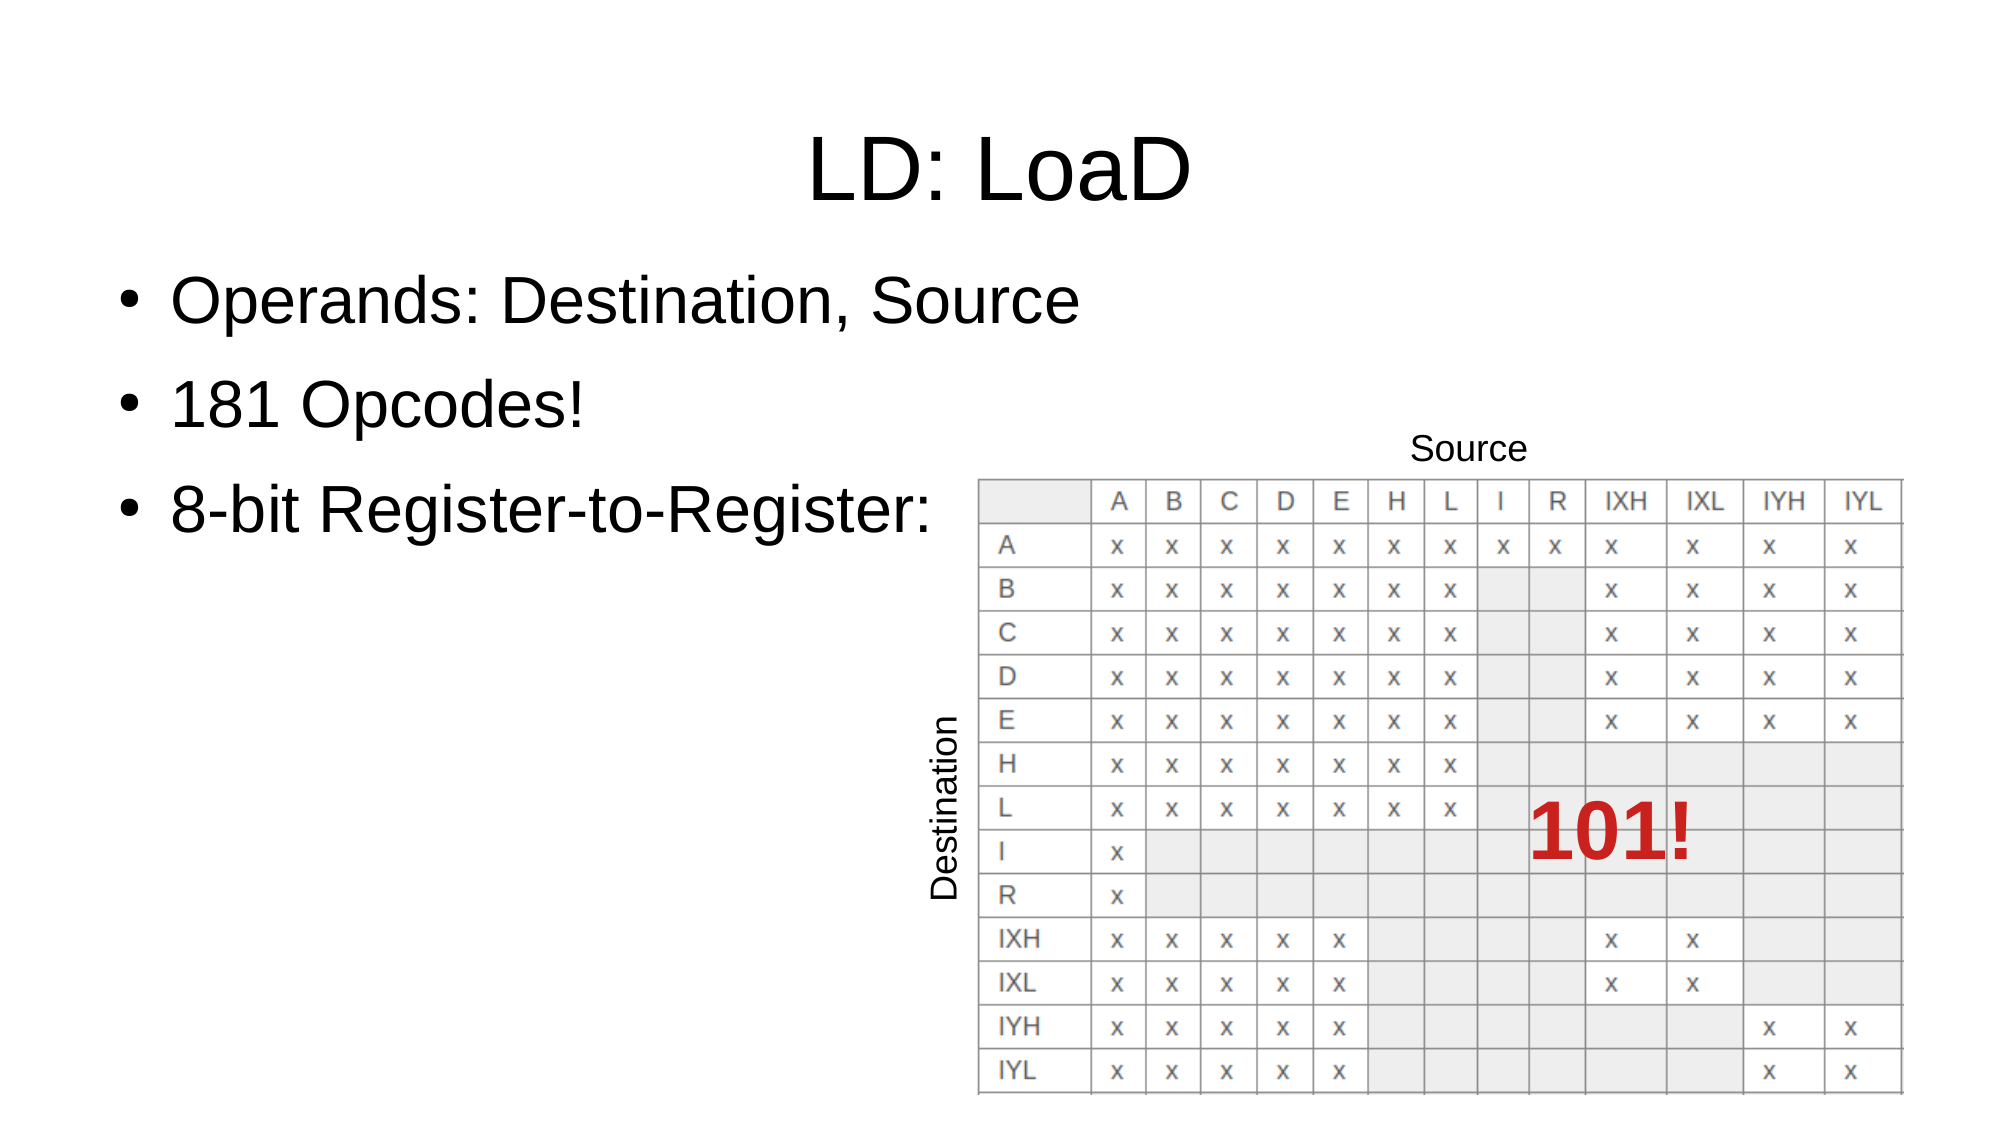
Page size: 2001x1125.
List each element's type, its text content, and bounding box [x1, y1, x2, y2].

text_box 101! [1513, 777, 1711, 886]
text_box Source [1395, 420, 1544, 477]
text_box Destination [915, 700, 973, 918]
picture [975, 476, 1904, 1096]
list Operands: Destination, Source 181 Opcodes! 8-bit Register-to-Register: [99, 263, 1201, 601]
title LD: LoaD [137, 59, 1863, 278]
